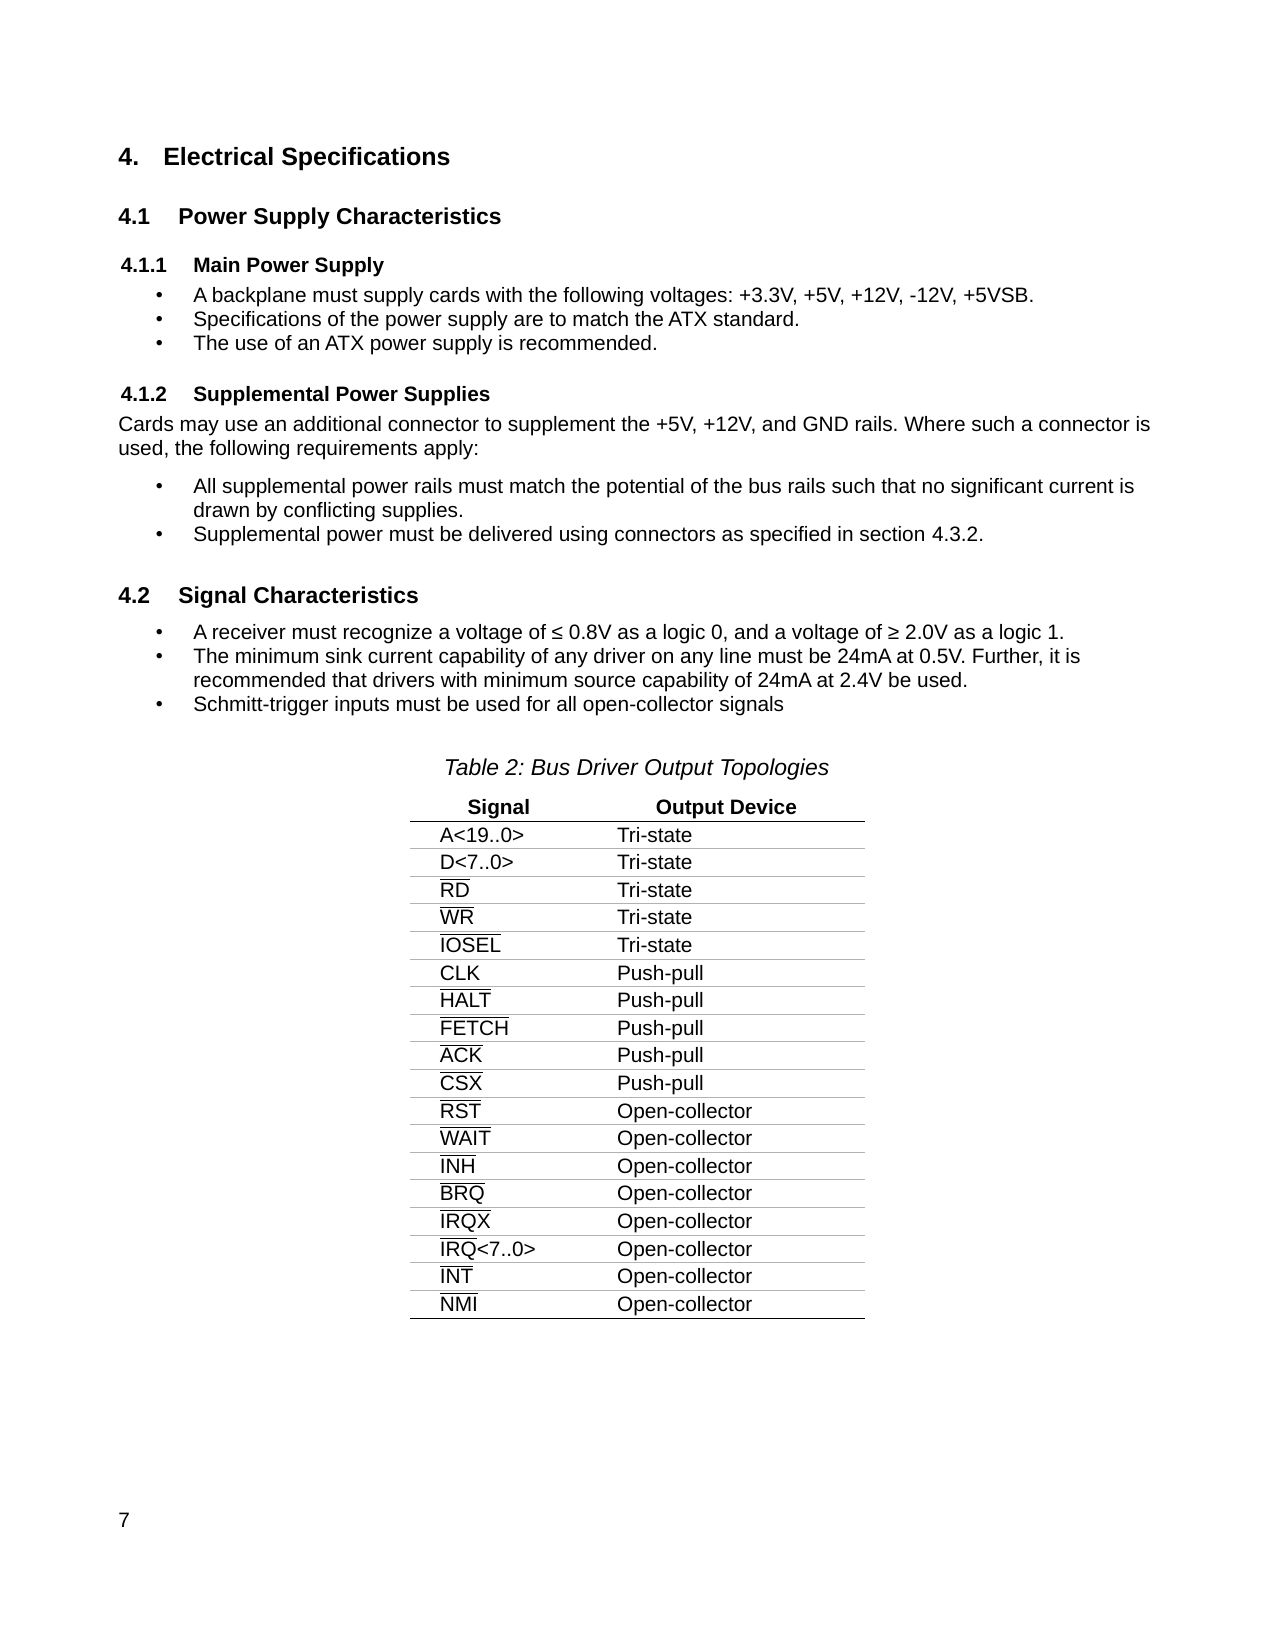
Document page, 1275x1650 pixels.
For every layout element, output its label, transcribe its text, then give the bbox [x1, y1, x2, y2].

table_cell WAIT [410, 1125, 587, 1152]
table_cell A<19..0> [410, 822, 587, 848]
text Table 2: Bus Driver Output Topologies [118, 754, 1157, 781]
table_cell Open-collector [588, 1180, 865, 1207]
table_cell RST [410, 1098, 587, 1124]
list The minimum sink current capability of any driver on any line must be 24mA at 0.5V. Further, it is recommended that drivers with minimum source capability of 24mA at 2.4V be used. [156, 644, 1157, 692]
table_cell Tri-state [588, 849, 865, 876]
list A backplane must supply cards with the following voltages: +3.3V, +5V, +12V, -12V, +5VSB. [156, 283, 1157, 307]
table_cell BRQ [410, 1180, 587, 1207]
table_cell IRQ<7..0> [410, 1236, 587, 1262]
table_header Signal [410, 793, 587, 821]
table_cell Push-pull [588, 1042, 865, 1069]
text Cards may use an additional connector to supplement the +5V, +12V, and GND rails. Where such a connector is used, the following requirements apply: [118, 411, 1157, 459]
table_cell Tri-state [588, 877, 865, 903]
table_cell Tri-state [588, 822, 865, 848]
table_cell CSX [410, 1070, 587, 1097]
table_cell INH [410, 1153, 587, 1179]
subtitle Main Power Supply [121, 253, 1157, 277]
table_cell Open-collector [588, 1153, 865, 1179]
table_cell Open-collector [588, 1291, 865, 1317]
table_cell RD [410, 877, 587, 903]
subtitle Supplemental Power Supplies [121, 381, 1157, 405]
list Supplemental power must be delivered using connectors as specified in section 4.3.2. [156, 522, 1157, 546]
subtitle Electrical Specifications [118, 142, 1157, 171]
table_cell ACK [410, 1042, 587, 1069]
table_cell Push-pull [588, 1015, 865, 1041]
table_cell WR [410, 904, 587, 931]
table_cell INT [410, 1263, 587, 1290]
list The use of an ATX power supply is recommended. [156, 331, 1157, 355]
table_cell Open-collector [588, 1208, 865, 1234]
table_header Output Device [588, 793, 865, 821]
table_cell HALT [410, 987, 587, 1014]
table_cell Push-pull [588, 960, 865, 986]
table_cell Tri-state [588, 904, 865, 931]
table_cell FETCH [410, 1015, 587, 1041]
subtitle Signal Characteristics [118, 582, 1157, 608]
list Schmitt-trigger inputs must be used for all open-collector signals [156, 692, 1157, 716]
list Specifications of the power supply are to match the ATX standard. [156, 307, 1157, 331]
table_cell IOSEL [410, 932, 587, 958]
table_cell Tri-state [588, 932, 865, 958]
table_cell Open-collector [588, 1236, 865, 1262]
table_cell Open-collector [588, 1263, 865, 1290]
table_cell Push-pull [588, 987, 865, 1014]
table_cell Open-collector [588, 1098, 865, 1124]
table_cell Push-pull [588, 1070, 865, 1097]
table_cell NMI [410, 1291, 587, 1317]
table_cell D<7..0> [410, 849, 587, 876]
list A receiver must recognize a voltage of ≤ 0.8V as a logic 0, and a voltage of ≥ 2.0V as a logic 1. [156, 620, 1157, 644]
table_cell IRQX [410, 1208, 587, 1234]
subtitle Power Supply Characteristics [118, 203, 1157, 229]
table_cell Open-collector [588, 1125, 865, 1152]
list All supplemental power rails must match the potential of the bus rails such that no significant current is drawn by conflicting supplies. [156, 474, 1157, 522]
table_cell CLK [410, 960, 587, 986]
